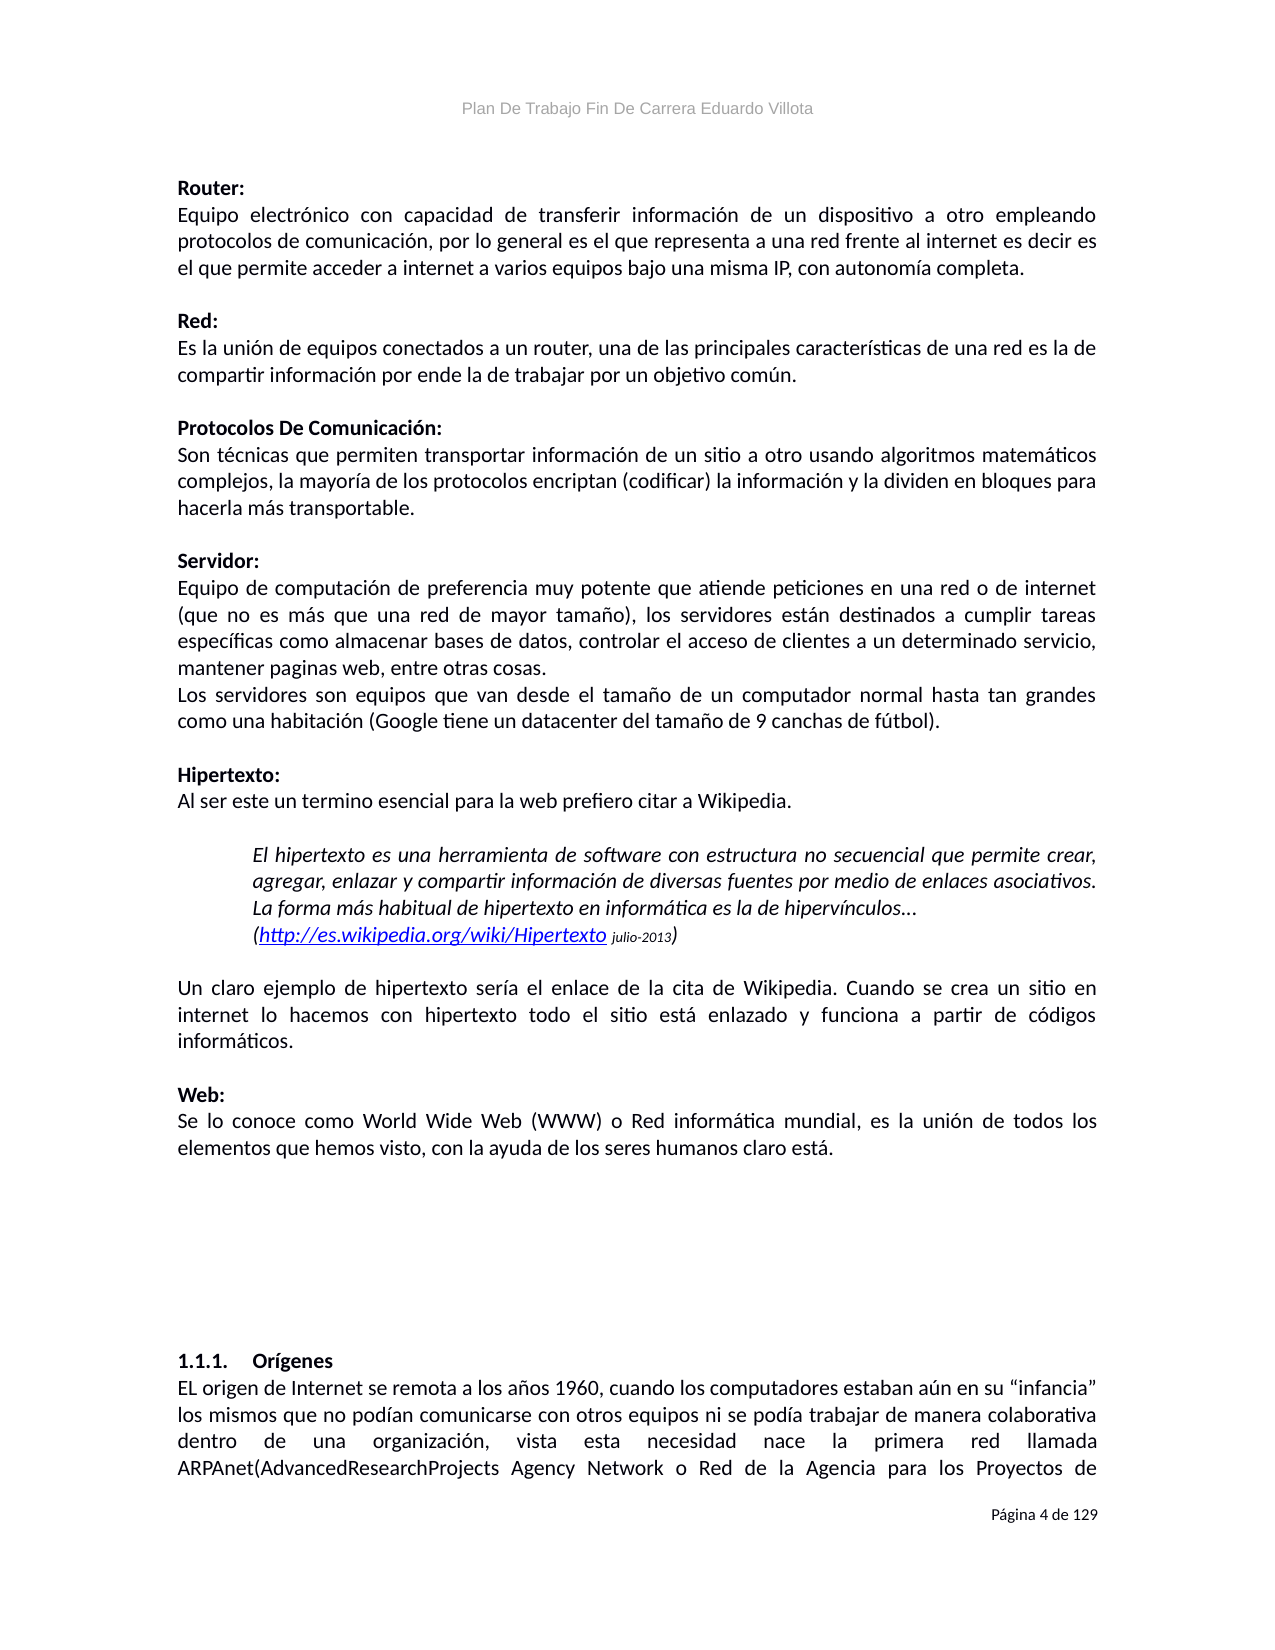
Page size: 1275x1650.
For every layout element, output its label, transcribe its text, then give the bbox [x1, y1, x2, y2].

text (http://es.wikipedia.org/wiki/Hipertexto julio-2013) [252, 921, 1098, 948]
text Los servidores son equipos que van desde el tamaño de un computador normal hasta tan grandes como una habitación (Google tiene un datacenter del tamaño de 9 canchas de fútbol). [177, 681, 1098, 734]
text El hipertexto es una herramienta de software con estructura no secuencial que permite crear, agregar, enlazar y compartir información de diversas fuentes por medio de enlaces asociativos. La forma más habitual de hipertexto en informática es la de hipervínculos... [252, 841, 1098, 921]
text Red: [177, 308, 1098, 334]
text Un claro ejemplo de hipertexto sería el enlace de la cita de Wikipedia. Cuando se crea un sitio en internet lo hacemos con hipertexto todo el sitio está enlazado y funciona a partir de códigos informáticos. [177, 974, 1098, 1054]
text Hipertexto: [177, 761, 1098, 788]
text Al ser este un termino esencial para la web prefiero citar a Wikipedia. [177, 788, 1098, 814]
text Servidor: [177, 548, 1098, 574]
text Son técnicas que permiten transportar información de un sitio a otro usando algoritmos matemáticos complejos, la mayoría de los protocolos encriptan (codificar) la información y la dividen en bloques para hacerla más transportable. [177, 441, 1098, 521]
text Web: [177, 1081, 1098, 1108]
text EL origen de Internet se remota a los años 1960, cuando los computadores estaban aún en su “infancia” los mismos que no podían comunicarse con otros equipos ni se podía trabajar de manera colaborativa dentro de una organización, vista esta necesidad nace la primera red llamada ARPAnet(AdvancedResearchProjects Agency Network o Red de la Agencia para los Proyectos de [177, 1374, 1098, 1481]
text Equipo de computación de preferencia muy potente que atiende peticiones en una red o de internet (que no es más que una red de mayor tamaño), los servidores están destinados a cumplir tareas específicas como almacenar bases de datos, controlar el acceso de clientes a un determinado servicio, mantener paginas web, entre otras cosas. [177, 574, 1098, 681]
text Protocolos De Comunicación: [177, 414, 1098, 441]
text Se lo conoce como World Wide Web (WWW) o Red informática mundial, es la unión de todos los elementos que hemos visto, con la ayuda de los seres humanos claro está. [177, 1108, 1098, 1161]
text Es la unión de equipos conectados a un router, una de las principales características de una red es la de compartir información por ende la de trabajar por un objetivo común. [177, 334, 1098, 388]
list Orígenes [177, 1348, 1098, 1374]
text Equipo electrónico con capacidad de transferir información de un dispositivo a otro empleando protocolos de comunicación, por lo general es el que representa a una red frente al internet es decir es el que permite acceder a internet a varios equipos bajo una misma IP, con autonomía completa. [177, 201, 1098, 281]
text Router: [177, 174, 1098, 201]
